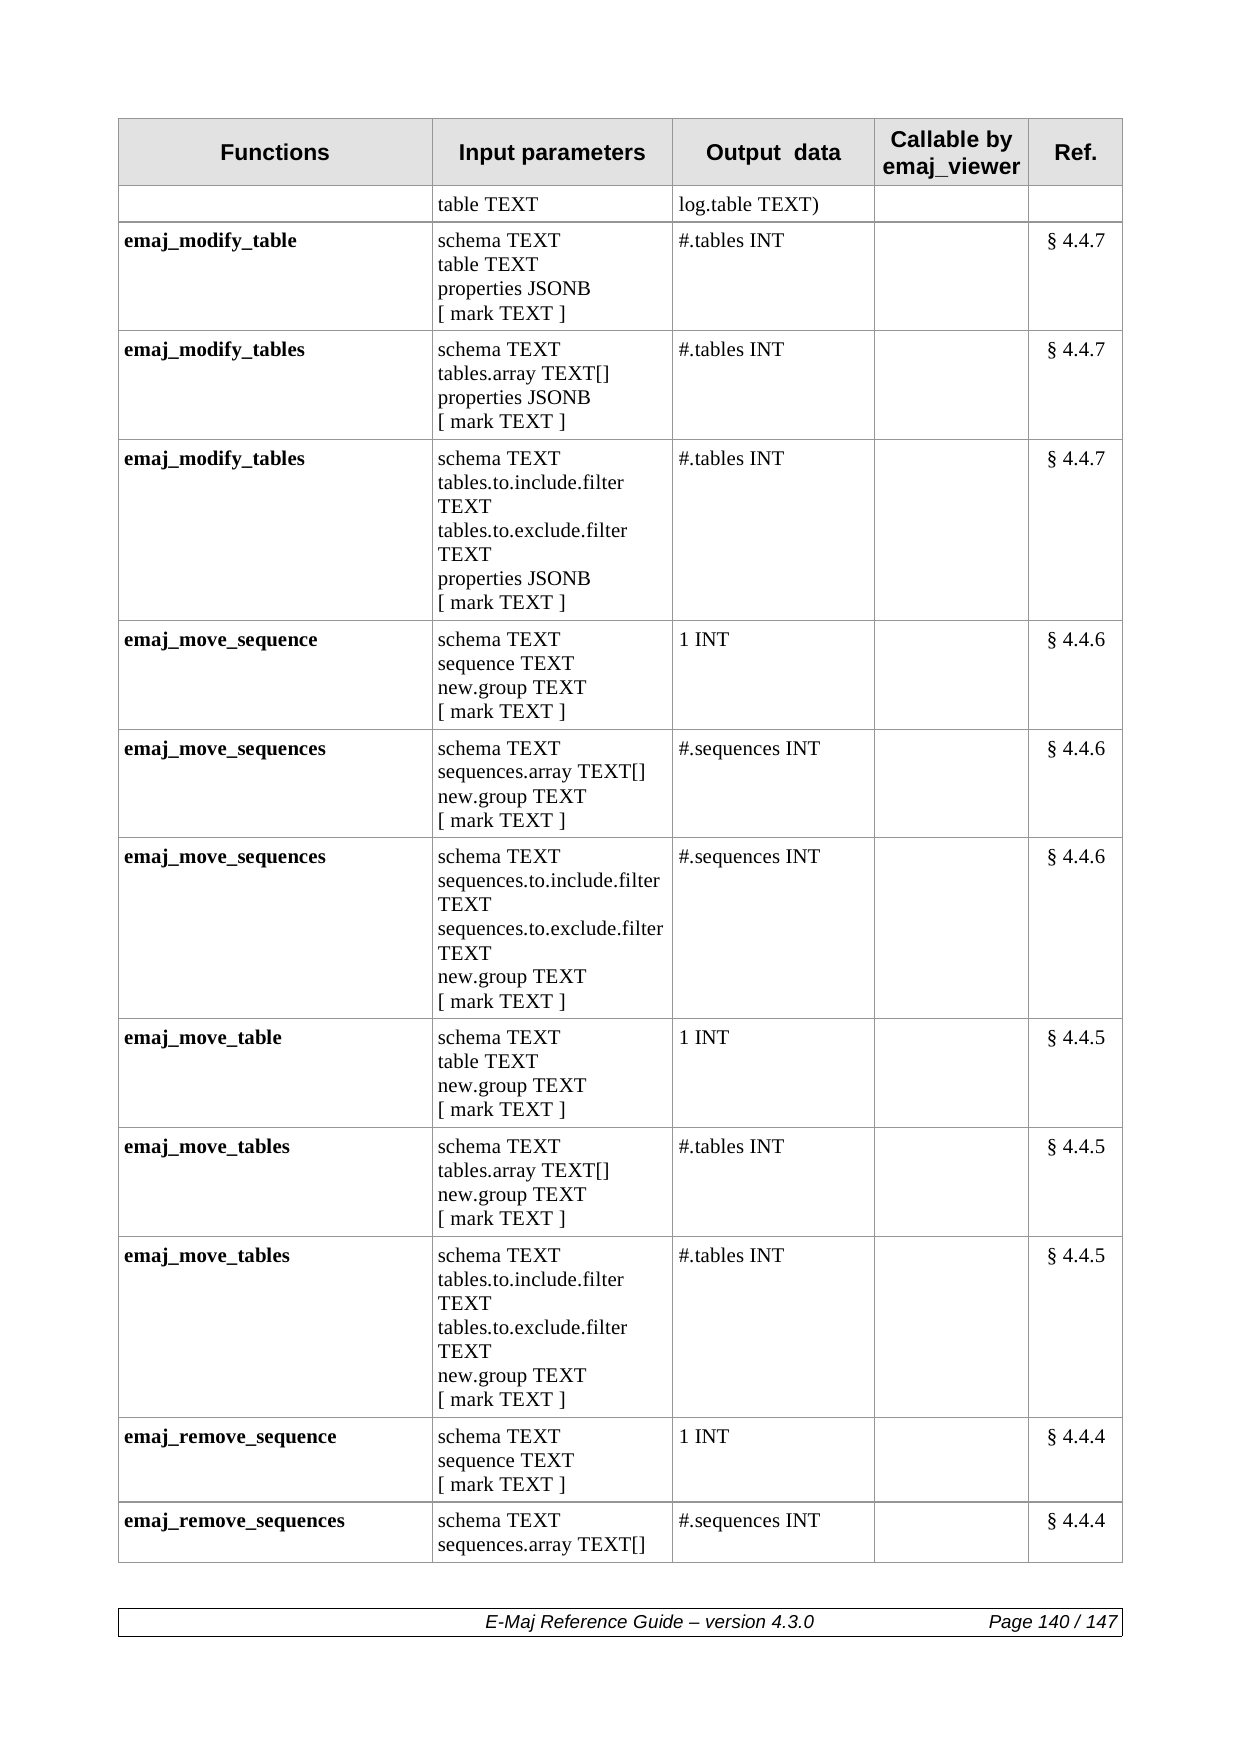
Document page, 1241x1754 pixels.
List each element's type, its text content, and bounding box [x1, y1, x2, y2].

table_cell #.tables INT [673, 440, 874, 620]
table_cell emaj_move_table [119, 1019, 432, 1127]
table_cell schema TEXT sequences.array TEXT[] new.group TEXT [ mark TEXT ] [433, 730, 672, 837]
table_cell 1 INT [673, 621, 874, 728]
table_cell [875, 186, 1028, 221]
table_cell § 4.4.5 [1029, 1019, 1122, 1127]
table_cell emaj_move_sequences [119, 838, 432, 1018]
table_cell #.tables INT [673, 1237, 874, 1417]
table_cell [875, 1019, 1028, 1127]
table_cell § 4.4.6 [1029, 621, 1122, 728]
table_cell emaj_modify_tables [119, 331, 432, 439]
table_cell schema TEXT table TEXT properties JSONB [ mark TEXT ] [433, 223, 672, 330]
table_cell § 4.4.5 [1029, 1237, 1122, 1417]
table_cell emaj_modify_table [119, 223, 432, 330]
table_cell § 4.4.4 [1029, 1418, 1122, 1501]
table_cell #.tables INT [673, 1128, 874, 1236]
table_cell log.table TEXT) [673, 186, 874, 221]
table_cell 1 INT [673, 1418, 874, 1501]
table_cell table TEXT [433, 186, 672, 221]
table_cell #.tables INT [673, 331, 874, 439]
table_cell emaj_modify_tables [119, 440, 432, 620]
table_cell § 4.4.4 [1029, 1503, 1122, 1562]
table_header Ref. [1029, 119, 1122, 185]
table_cell emaj_move_tables [119, 1128, 432, 1236]
table_header Callable by emaj_viewer [875, 119, 1028, 185]
table_cell § 4.4.7 [1029, 440, 1122, 620]
table_cell § 4.4.7 [1029, 331, 1122, 439]
table_header Functions [119, 119, 432, 185]
table_cell 1 INT [673, 1019, 874, 1127]
table_cell #.tables INT [673, 223, 874, 330]
table_cell schema TEXT table TEXT new.group TEXT [ mark TEXT ] [433, 1019, 672, 1127]
table_cell schema TEXT sequences.to.include.filter TEXT sequences.to.exclude.filter TEXT new.group TEXT [ mark TEXT ] [433, 838, 672, 1018]
table_cell emaj_remove_sequence [119, 1418, 432, 1501]
table_cell #.sequences INT [673, 1503, 874, 1562]
table_cell § 4.4.6 [1029, 838, 1122, 1018]
table_header Input parameters [433, 119, 672, 185]
table_cell [1029, 186, 1122, 221]
table_cell [875, 440, 1028, 620]
table_cell emaj_remove_sequences [119, 1503, 432, 1562]
table_cell [875, 1418, 1028, 1501]
table_cell schema TEXT sequence TEXT new.group TEXT [ mark TEXT ] [433, 621, 672, 728]
table_cell [875, 838, 1028, 1018]
table_cell schema TEXT sequences.array TEXT[] [433, 1503, 672, 1562]
table_cell schema TEXT tables.to.include.filter TEXT tables.to.exclude.filter TEXT properties JSONB [ mark TEXT ] [433, 440, 672, 620]
table_cell #.sequences INT [673, 838, 874, 1018]
table_cell [875, 223, 1028, 330]
table_header Output data [673, 119, 874, 185]
table_cell schema TEXT tables.array TEXT[] new.group TEXT [ mark TEXT ] [433, 1128, 672, 1236]
table_cell schema TEXT tables.array TEXT[] properties JSONB [ mark TEXT ] [433, 331, 672, 439]
table_cell [875, 1128, 1028, 1236]
table_cell [875, 1237, 1028, 1417]
table_cell [875, 331, 1028, 439]
table_cell schema TEXT tables.to.include.filter TEXT tables.to.exclude.filter TEXT new.group TEXT [ mark TEXT ] [433, 1237, 672, 1417]
table_cell § 4.4.7 [1029, 223, 1122, 330]
table_cell [875, 621, 1028, 728]
table_cell schema TEXT sequence TEXT [ mark TEXT ] [433, 1418, 672, 1501]
table_cell [875, 730, 1028, 837]
table_cell emaj_move_tables [119, 1237, 432, 1417]
table_cell #.sequences INT [673, 730, 874, 837]
table_cell § 4.4.5 [1029, 1128, 1122, 1236]
table_cell emaj_move_sequences [119, 730, 432, 837]
table_cell § 4.4.6 [1029, 730, 1122, 837]
table_cell [119, 186, 432, 221]
table_cell emaj_move_sequence [119, 621, 432, 728]
table_cell [875, 1503, 1028, 1562]
